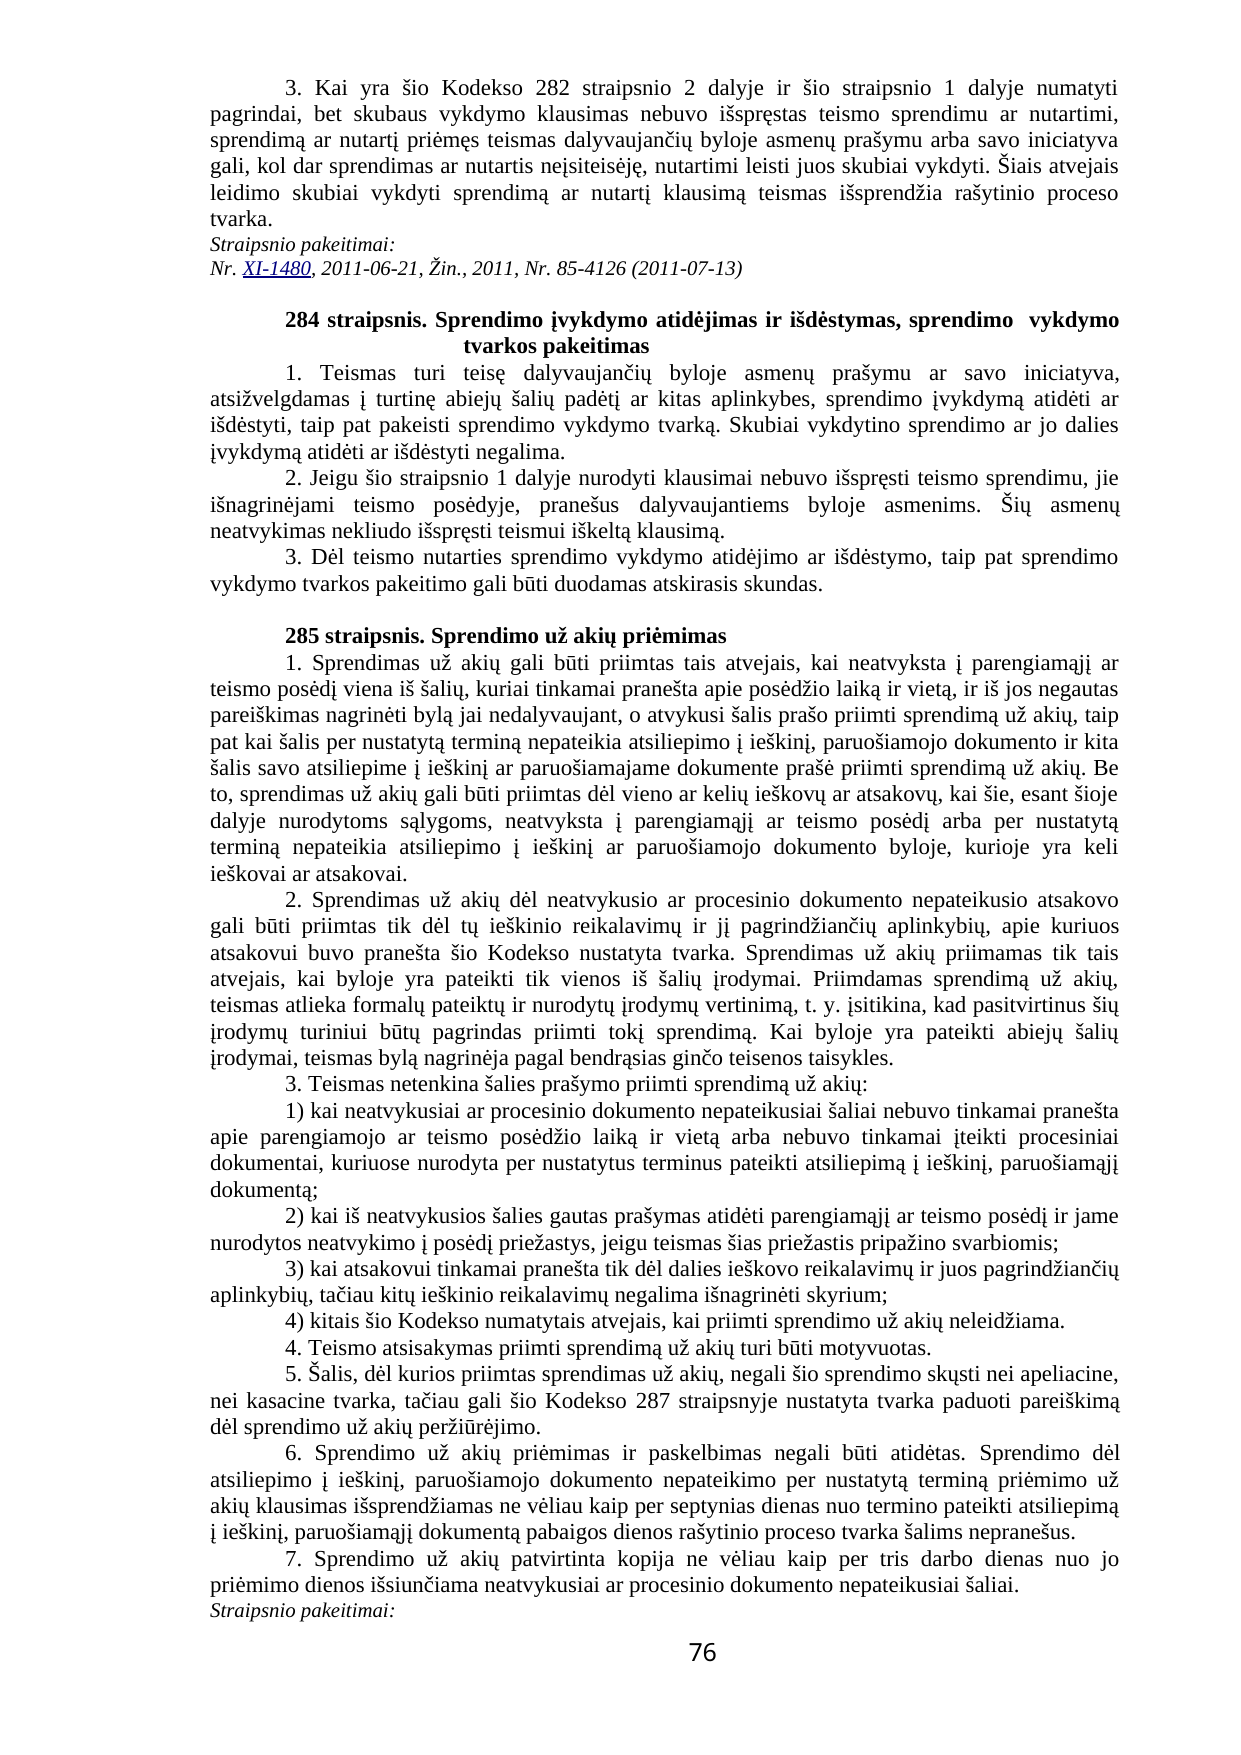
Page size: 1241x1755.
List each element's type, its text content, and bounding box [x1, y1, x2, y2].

text 1. Teismas turi teisę dalyvaujančių byloje asmenų prašymu ar savo iniciatyva, atsižvelgdamas į turtinę abiejų šalių padėtį ar kitas aplinkybes, sprendimo įvykdymą atidėti ar išdėstyti, taip pat pakeisti sprendimo vykdymo tvarką. Skubiai vykdytino sprendimo ar jo dalies įvykdymą atidėti ar išdėstyti negalima. [210, 359, 1120, 464]
text Straipsnio pakeitimai: [210, 232, 1120, 256]
text 7. Sprendimo už akių patvirtinta kopija ne vėliau kaip per tris darbo dienas nuo jo priėmimo dienos išsiunčiama neatvykusiai ar procesinio dokumento nepateikusiai šaliai. [210, 1545, 1120, 1597]
text 6. Sprendimo už akių priėmimas ir paskelbimas negali būti atidėtas. Sprendimo dėl atsiliepimo į ieškinį, paruošiamojo dokumento nepateikimo per nustatytą terminą priėmimo už akių klausimas išsprendžiamas ne vėliau kaip per septynias dienas nuo termino pateikti atsiliepimą į ieškinį, paruošiamąjį dokumentą pabaigos dienos rašytinio proceso tvarka šalims nepranešus. [210, 1439, 1120, 1545]
text 4) kitais šio Kodekso numatytais atvejais, kai priimti sprendimo už akių neleidžiama. [210, 1308, 1120, 1334]
text 4. Teismo atsisakymas priimti sprendimą už akių turi būti motyvuotas. [210, 1334, 1120, 1360]
text 3. Dėl teismo nutarties sprendimo vykdymo atidėjimo ar išdėstymo, taip pat sprendimo vykdymo tvarkos pakeitimo gali būti duodamas atskirasis skundas. [210, 543, 1120, 596]
text 5. Šalis, dėl kurios priimtas sprendimas už akių, negali šio sprendimo skųsti nei apeliacine, nei kasacine tvarka, tačiau gali šio Kodekso 287 straipsnyje nustatyta tvarka paduoti pareiškimą dėl sprendimo už akių peržiūrėjimo. [210, 1360, 1120, 1439]
text 284 straipsnis. Sprendimo įvykdymo atidėjimas ir išdėstymas, sprendimo vykdymo tvarkos pakeitimas [285, 306, 1120, 359]
text 3. Kai yra šio Kodekso 282 straipsnio 2 dalyje ir šio straipsnio 1 dalyje numatyti pagrindai, bet skubaus vykdymo klausimas nebuvo išspręstas teismo sprendimu ar nutartimi, sprendimą ar nutartį priėmęs teismas dalyvaujančių byloje asmenų prašymu arba savo iniciatyva gali, kol dar sprendimas ar nutartis neįsiteisėję, nutartimi leisti juos skubiai vykdyti. Šiais atvejais leidimo skubiai vykdyti sprendimą ar nutartį klausimą teismas išsprendžia rašytinio proceso tvarka. [210, 73, 1120, 232]
text 3) kai atsakovui tinkamai pranešta tik dėl dalies ieškovo reikalavimų ir juos pagrindžiančių aplinkybių, tačiau kitų ieškinio reikalavimų negalima išnagrinėti skyrium; [210, 1255, 1120, 1308]
text 2) kai iš neatvykusios šalies gautas prašymas atidėti parengiamąjį ar teismo posėdį ir jame nurodytos neatvykimo į posėdį priežastys, jeigu teismas šias priežastis pripažino svarbiomis; [210, 1202, 1120, 1255]
text 285 straipsnis. Sprendimo už akių priėmimas [210, 622, 1120, 649]
text 3. Teismas netenkina šalies prašymo priimti sprendimą už akių: [210, 1070, 1120, 1097]
text Nr. XI-1480, 2011-06-21, Žin., 2011, Nr. 85-4126 (2011-07-13) [210, 256, 1120, 280]
text 2. Sprendimas už akių dėl neatvykusio ar procesinio dokumento nepateikusio atsakovo gali būti priimtas tik dėl tų ieškinio reikalavimų ir jį pagrindžiančių aplinkybių, apie kuriuos atsakovui buvo pranešta šio Kodekso nustatyta tvarka. Sprendimas už akių priimamas tik tais atvejais, kai byloje yra pateikti tik vienos iš šalių įrodymai. Priimdamas sprendimą už akių, teismas atlieka formalų pateiktų ir nurodytų įrodymų vertinimą, t. y. įsitikina, kad pasitvirtinus šių įrodymų turiniui būtų pagrindas priimti tokį sprendimą. Kai byloje yra pateikti abiejų šalių įrodymai, teismas bylą nagrinėja pagal bendrąsias ginčo teisenos taisykles. [210, 886, 1120, 1070]
text Straipsnio pakeitimai: [210, 1597, 1120, 1622]
text 2. Jeigu šio straipsnio 1 dalyje nurodyti klausimai nebuvo išspręsti teismo sprendimu, jie išnagrinėjami teismo posėdyje, pranešus dalyvaujantiems byloje asmenims. Šių asmenų neatvykimas nekliudo išspręsti teismui iškeltą klausimą. [210, 464, 1120, 543]
text 1. Sprendimas už akių gali būti priimtas tais atvejais, kai neatvyksta į parengiamąjį ar teismo posėdį viena iš šalių, kuriai tinkamai pranešta apie posėdžio laiką ir vietą, ir iš jos negautas pareiškimas nagrinėti bylą jai nedalyvaujant, o atvykusi šalis prašo priimti sprendimą už akių, taip pat kai šalis per nustatytą terminą nepateikia atsiliepimo į ieškinį, paruošiamojo dokumento ir kita šalis savo atsiliepime į ieškinį ar paruošiamajame dokumente prašė priimti sprendimą už akių. Be to, sprendimas už akių gali būti priimtas dėl vieno ar kelių ieškovų ar atsakovų, kai šie, esant šioje dalyje nurodytoms sąlygoms, neatvyksta į parengiamąjį ar teismo posėdį arba per nustatytą terminą nepateikia atsiliepimo į ieškinį ar paruošiamojo dokumento byloje, kurioje yra keli ieškovai ar atsakovai. [210, 649, 1120, 886]
text 1) kai neatvykusiai ar procesinio dokumento nepateikusiai šaliai nebuvo tinkamai pranešta apie parengiamojo ar teismo posėdžio laiką ir vietą arba nebuvo tinkamai įteikti procesiniai dokumentai, kuriuose nurodyta per nustatytus terminus pateikti atsiliepimą į ieškinį, paruošiamąjį dokumentą; [210, 1097, 1120, 1202]
